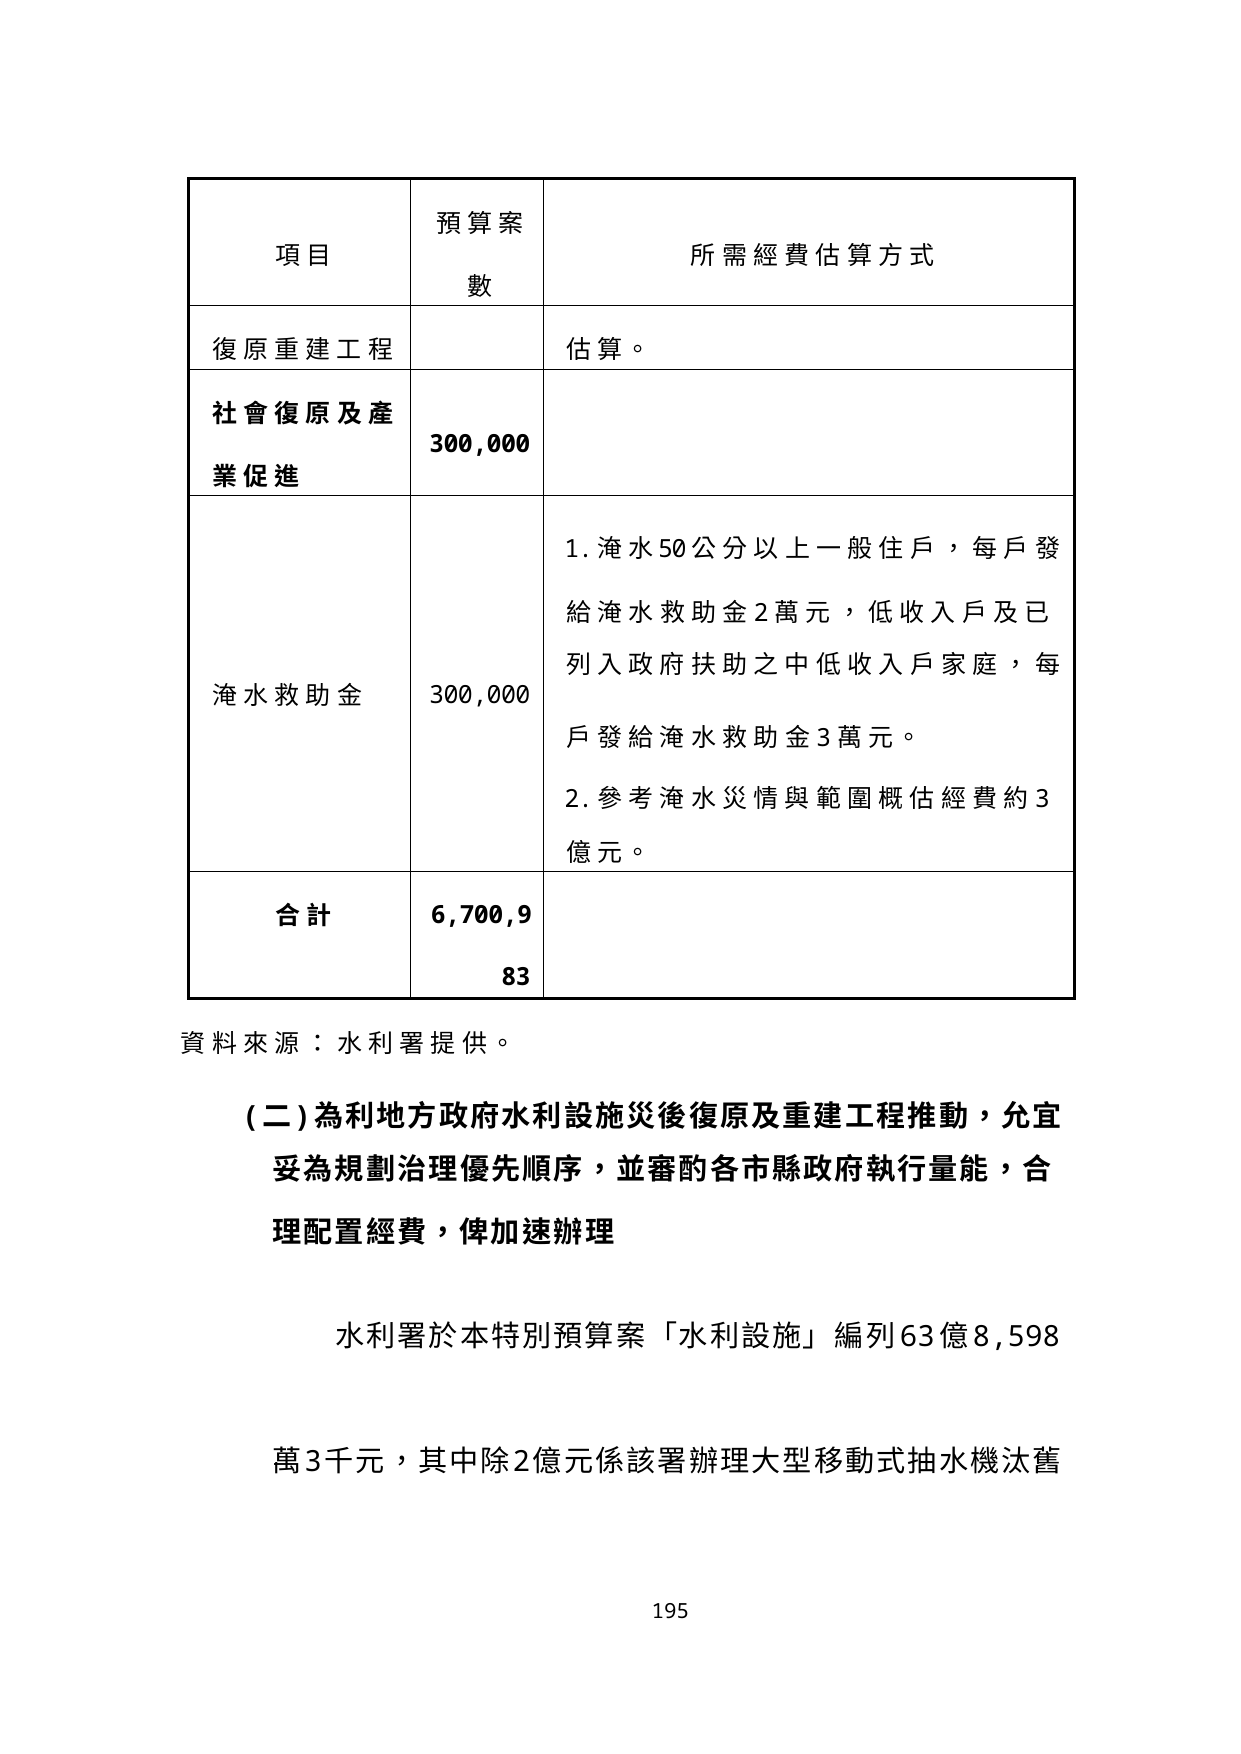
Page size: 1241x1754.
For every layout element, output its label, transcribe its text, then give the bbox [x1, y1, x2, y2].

table_cell 300,000 [411, 370, 543, 495]
table_cell 合計 [190, 872, 410, 997]
table_cell 300,000 [411, 496, 543, 871]
table_cell 復原重建工程 [190, 306, 410, 369]
text 水利署於本特別預算案「水利設施」編列63億8,598萬3千元，其中除2億元係該署辦理大型移動式抽水機汰舊 [266, 1250, 1063, 1500]
text 資料來源：水利署提供。 [177, 1000, 1063, 1063]
table_header 預算案數 [411, 180, 543, 305]
table_cell 淹水救助金 [190, 496, 410, 871]
table_cell 6,700,983 [411, 872, 543, 997]
table_cell [544, 370, 1073, 495]
table_cell 社會復原及產業促進 [190, 370, 410, 495]
table_cell 1.淹水50公分以上一般住戶，每戶發給淹水救助金2萬元，低收入戶及已列入政府扶助之中低收入戶家庭，每戶發給淹水救助金3萬元。 2.參考淹水災情與範圍概估經費約3億元。 [544, 496, 1073, 871]
table_header 項目 [190, 180, 410, 305]
table_cell 估算。 [544, 306, 1073, 369]
text (二)為利地方政府水利設施災後復原及重建工程推動，允宜妥為規劃治理優先順序，並審酌各市縣政府執行量能，合理配置經費，俾加速辦理 [236, 1063, 1063, 1250]
table_cell [544, 872, 1073, 997]
table_header 所需經費估算方式 [544, 180, 1073, 305]
table_cell [411, 306, 543, 369]
